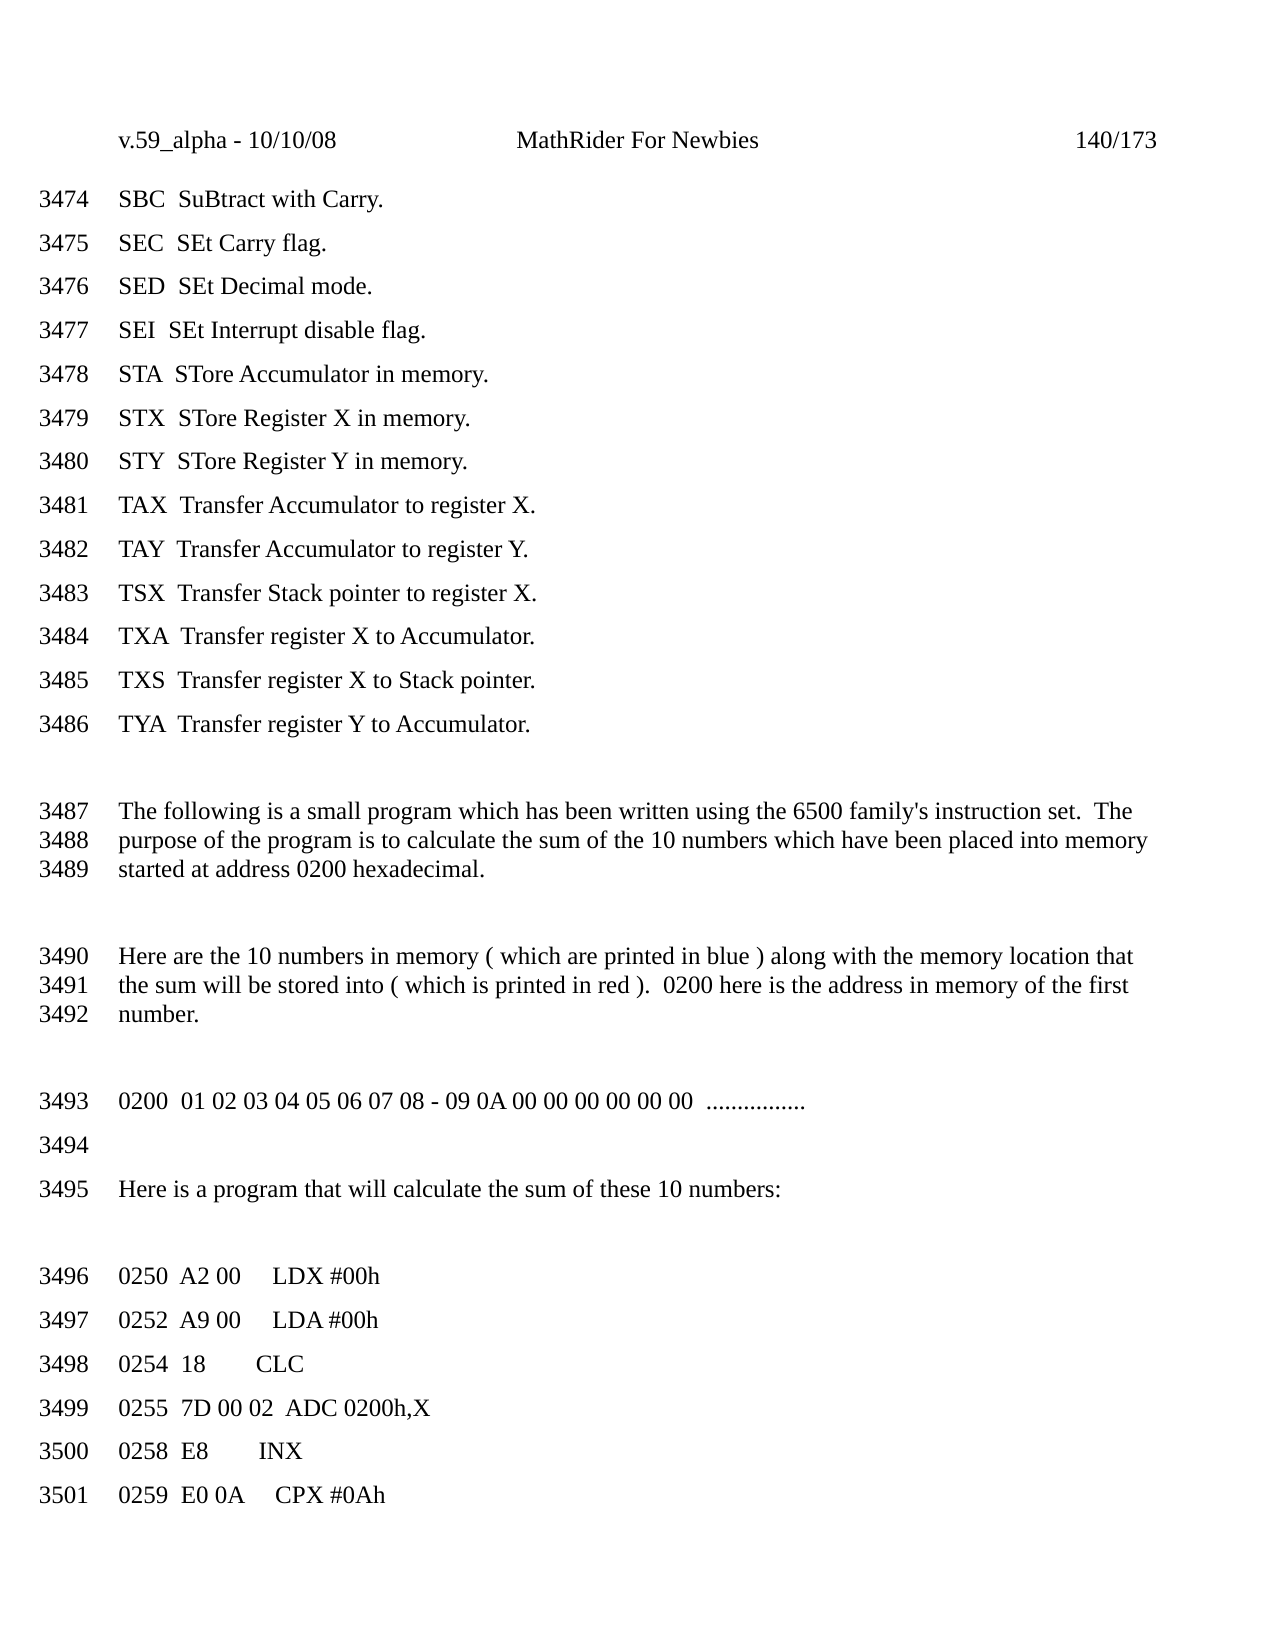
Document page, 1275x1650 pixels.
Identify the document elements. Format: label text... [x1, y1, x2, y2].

text SBC SuBtract with Carry. [118, 184, 1157, 213]
text SED SEt Decimal mode. [118, 271, 1157, 300]
text TAX Transfer Accumulator to register X. [118, 490, 1157, 519]
text 0258 E8 INX [118, 1436, 1157, 1465]
text 0255 7D 00 02 ADC 0200h,X [118, 1393, 1157, 1421]
text STY STore Register Y in memory. [118, 446, 1157, 475]
text 0259 E0 0A CPX #0Ah [118, 1480, 1157, 1509]
text 0250 A2 00 LDX #00h [118, 1261, 1157, 1290]
text SEI SEt Interrupt disable flag. [118, 315, 1157, 344]
text TYA Transfer register Y to Accumulator. [118, 709, 1157, 738]
text The following is a small program which has been written using the 6500 family's instruction set. The purpose of the program is to calculate the sum of the 10 numbers which have been placed into memory started at address 0200 hexadecimal. [118, 796, 1157, 883]
text STA STore Accumulator in memory. [118, 359, 1157, 388]
text STX STore Register X in memory. [118, 403, 1157, 431]
text TXS Transfer register X to Stack pointer. [118, 665, 1157, 694]
text TAY Transfer Accumulator to register Y. [118, 534, 1157, 563]
text 0200 01 02 03 04 05 06 07 08 - 09 0A 00 00 00 00 00 00 ................ [118, 1086, 1157, 1115]
text 0254 18 CLC [118, 1349, 1157, 1378]
text 0252 A9 00 LDA #00h [118, 1305, 1157, 1334]
text TXA Transfer register X to Accumulator. [118, 621, 1157, 650]
text Here are the 10 numbers in memory ( which are printed in blue ) along with the memory location that the sum will be stored into ( which is printed in red ). 0200 here is the address in memory of the first number. [118, 941, 1157, 1028]
text Here is a program that will calculate the sum of these 10 numbers: [118, 1174, 1157, 1203]
text SEC SEt Carry flag. [118, 228, 1157, 256]
text TSX Transfer Stack pointer to register X. [118, 578, 1157, 606]
